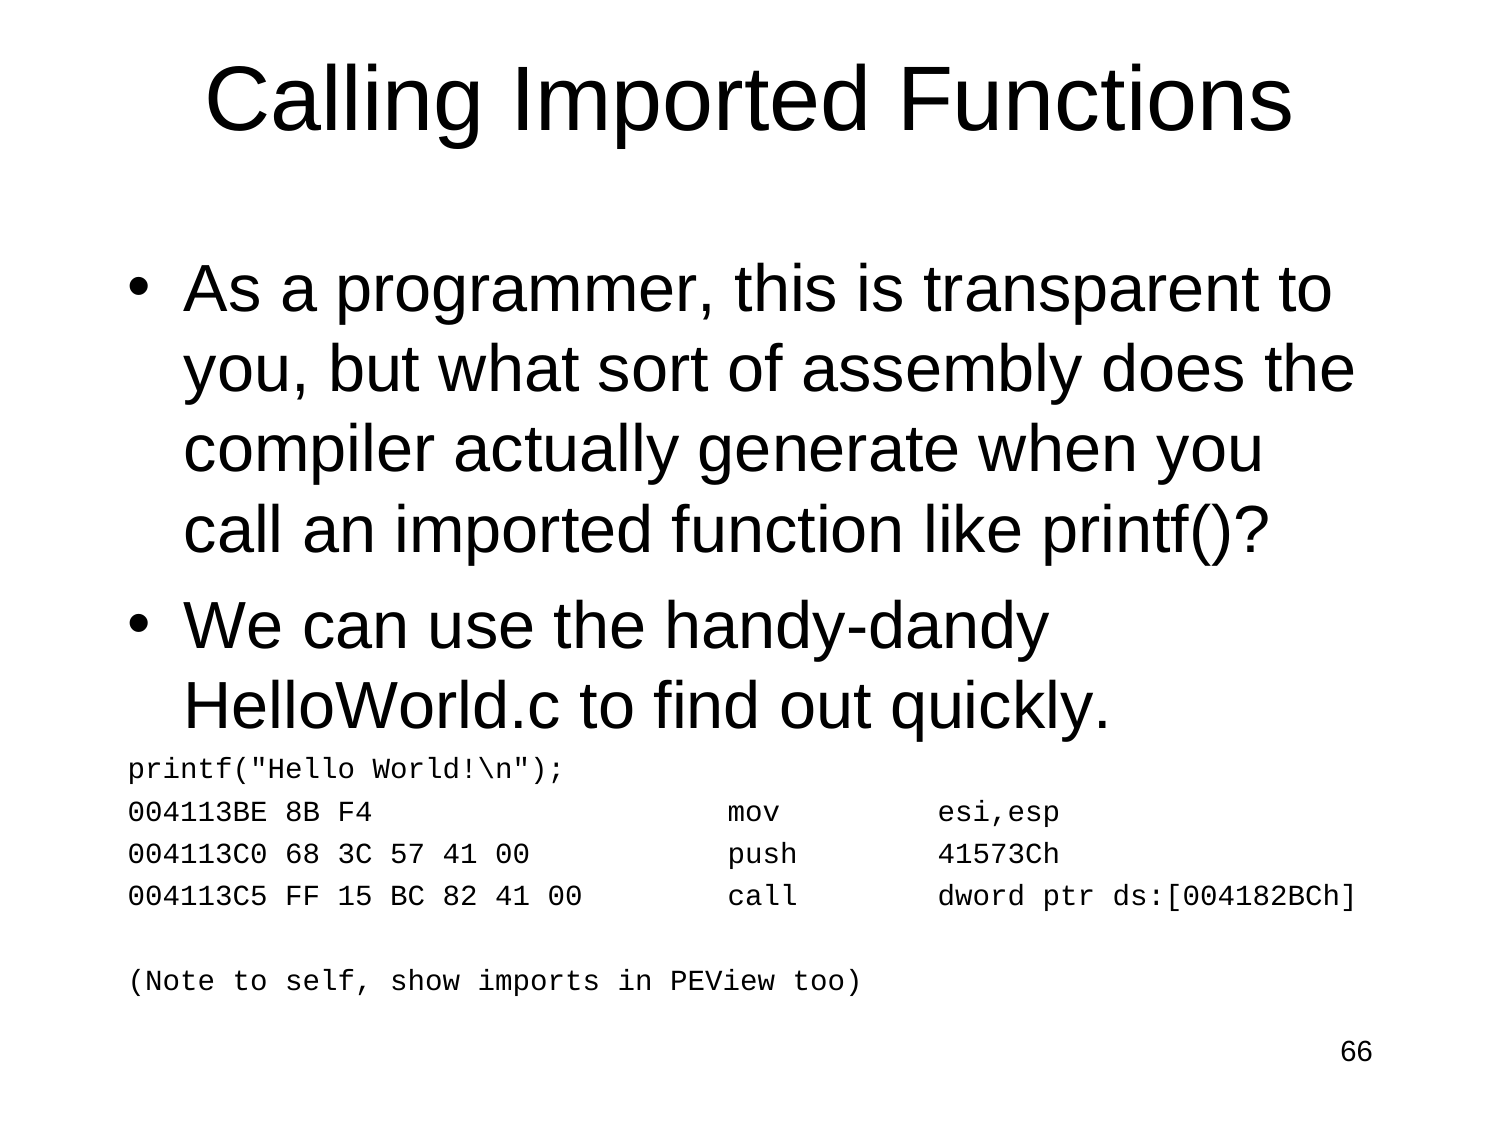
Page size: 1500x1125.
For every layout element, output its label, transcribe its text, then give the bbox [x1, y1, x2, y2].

title Calling Imported Functions [0, 0, 1500, 188]
text_box 103 [1074, 1025, 1388, 1101]
list As a programmer, this is transparent to you, but what sort of assembly does the compiler actually generate when you call an imported function like printf()? We can use the handy-dandy HelloWorld.c to find out quickly. printf("Hello World!\n"); 004113BE 8B F4 mov esi,esp 004113C0 68 3C 57 41 00 push 41573Ch 004113C5 FF 15 BC 82 41 00 call dword ptr ds:[004182BCh] (Note to self, show imports in PEView too) [112, 237, 1388, 1051]
